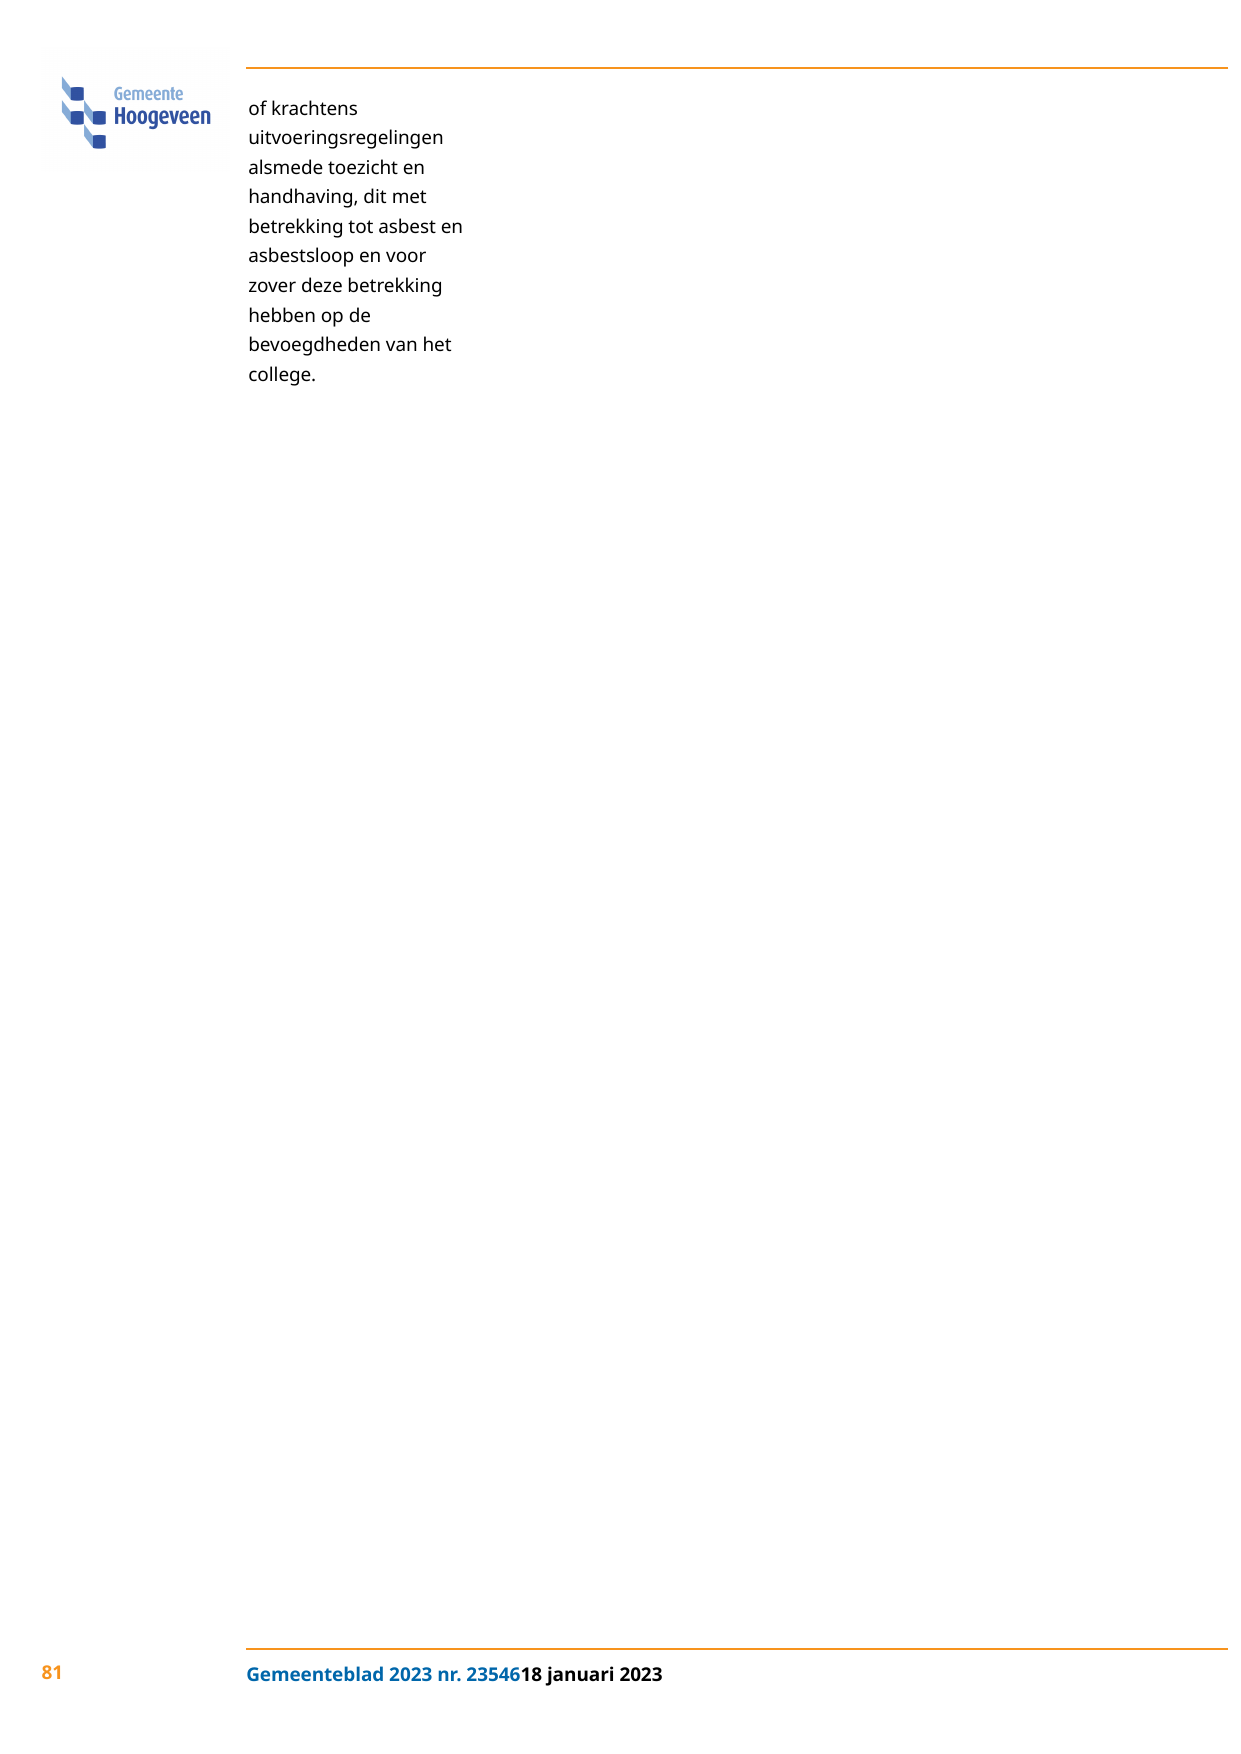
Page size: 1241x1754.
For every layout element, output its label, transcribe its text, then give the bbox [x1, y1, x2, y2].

table_cell [926, 95, 1152, 387]
table_cell [700, 95, 926, 387]
table_cell of krachtens uitvoeringsregelingen alsmede toezicht en handhaving, dit met betrekking tot asbest en asbestsloop en voor zover deze betrekking hebben op de bevoegdheden van het college. [248, 95, 474, 387]
picture [41, 47, 231, 172]
table_cell [474, 95, 700, 387]
